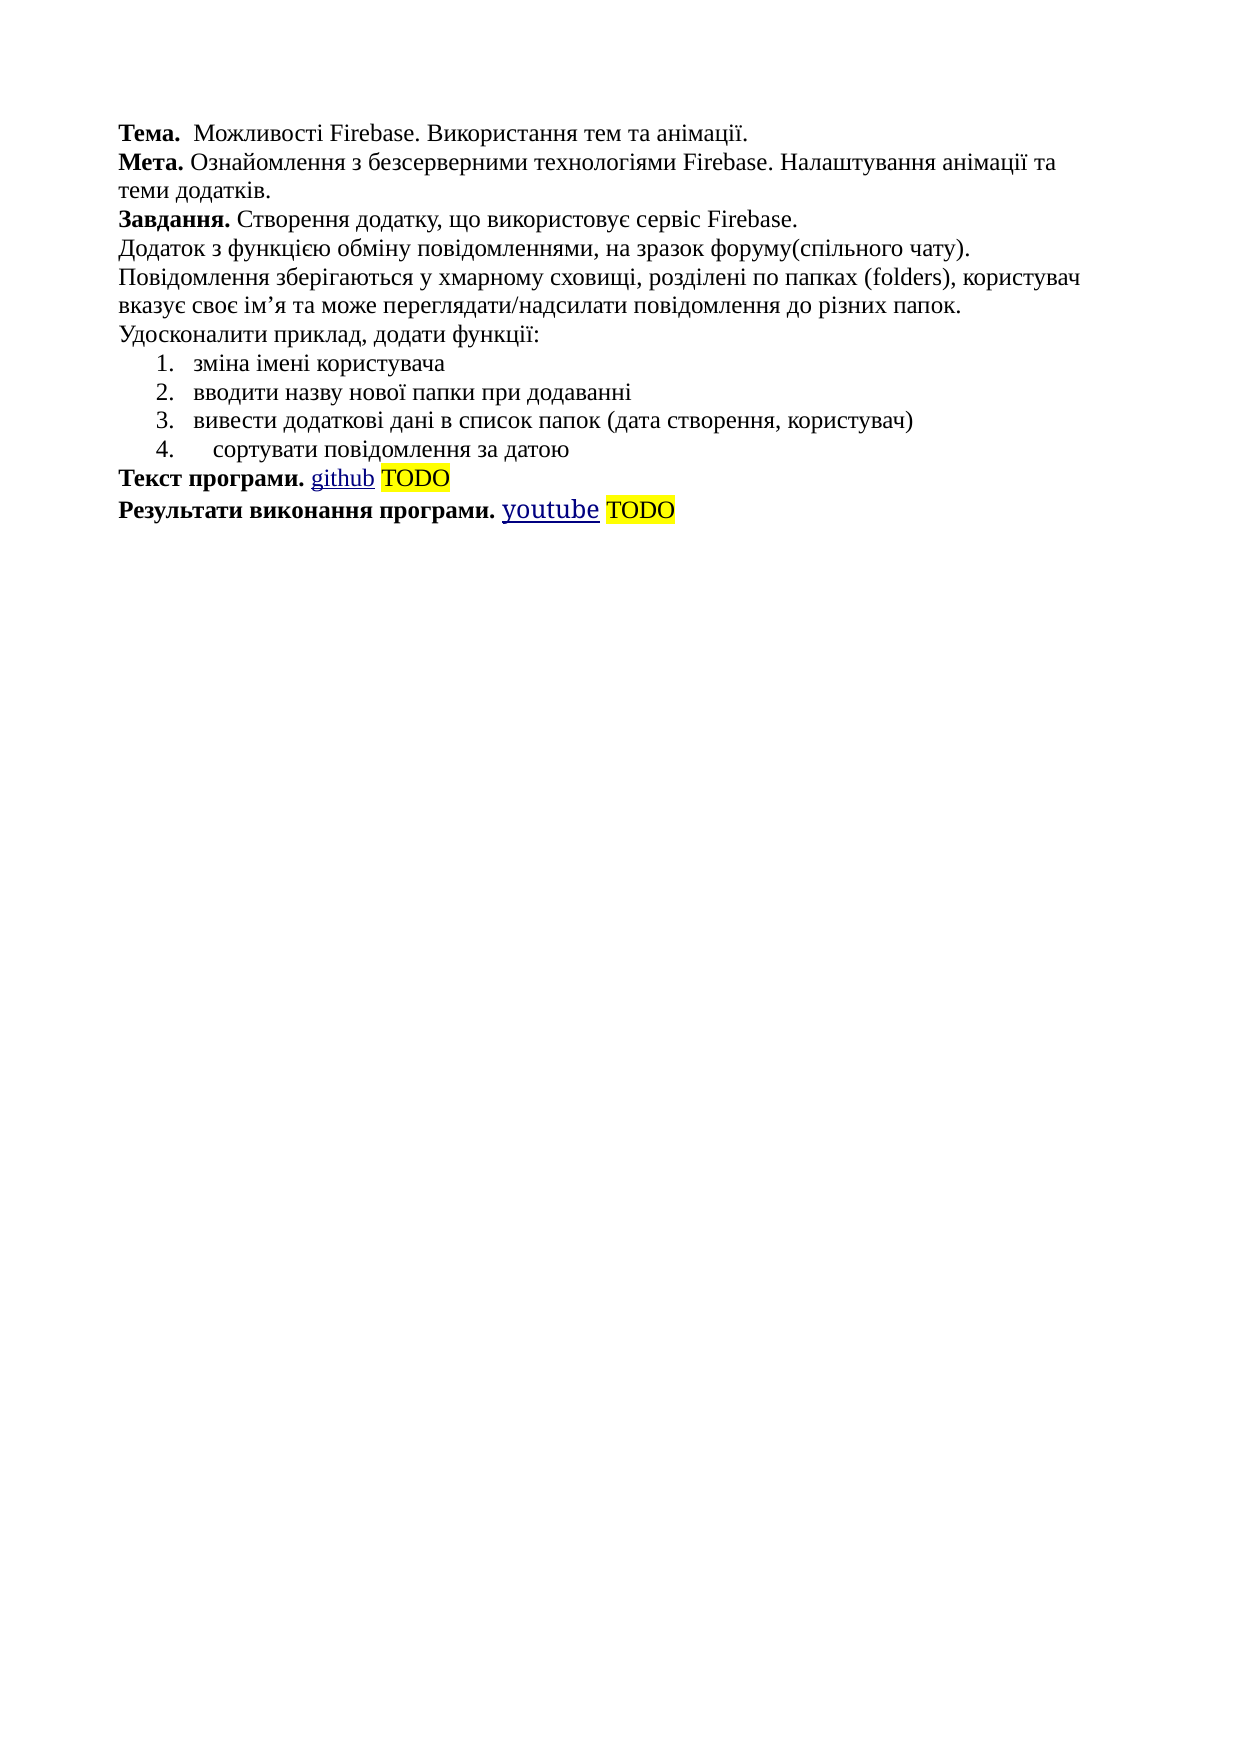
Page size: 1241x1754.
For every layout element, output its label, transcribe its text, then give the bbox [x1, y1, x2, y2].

text теми додатків. [118, 176, 1122, 204]
list ✅сортувати повідомлення за датою [156, 434, 1122, 463]
text Текст програми. github TODO [118, 463, 1122, 492]
list вводити назву нової папки при додаванні [156, 377, 1122, 406]
list вивести додаткові дані в список папок (дата створення, користувач) [156, 406, 1122, 434]
text Мета. Ознайомлення з безсерверними технологіями Firebase. Налаштування анімації та [118, 147, 1122, 176]
text Завдання. Створення додатку, що використовує сервіс Firebase. [118, 204, 1122, 233]
list зміна імені користувача [156, 348, 1122, 377]
text Результати виконання програми. youtube TODO [118, 492, 1122, 526]
text Удосконалити приклад, додати функції: [118, 319, 1122, 348]
text Повідомлення зберігаються у хмарному сховищі, розділені по папках (folders), користувач [118, 262, 1122, 291]
text Тема. Можливості Firebase. Використання тем та анімації. [118, 118, 1122, 147]
text Додаток з функцією обміну повідомленнями, на зразок форуму(спільного чату). [118, 233, 1122, 262]
text вказує своє ім’я та може переглядати/надсилати повідомлення до різних папок. [118, 291, 1122, 319]
